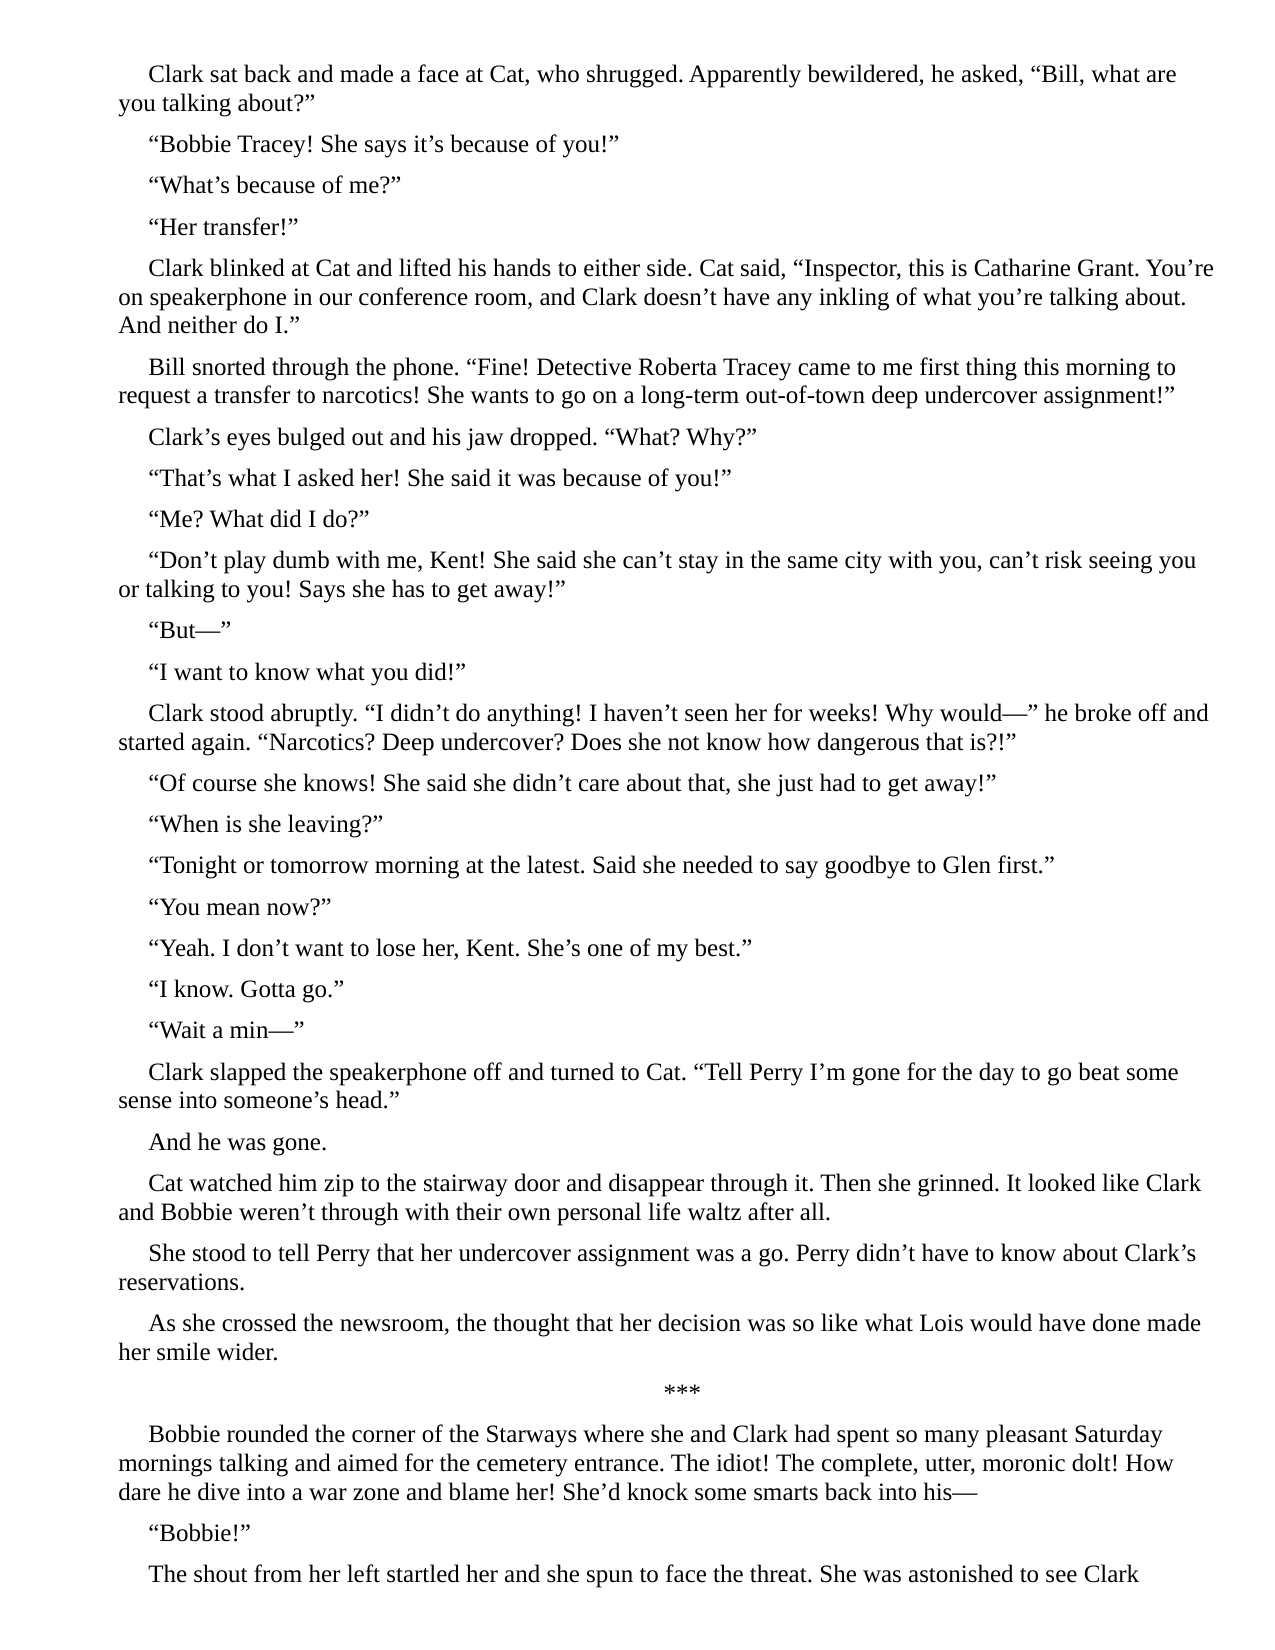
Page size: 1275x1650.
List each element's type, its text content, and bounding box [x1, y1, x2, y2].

text *** [118, 1378, 1216, 1407]
text “Tonight or tomorrow morning at the latest. Said she needed to say goodbye to Glen first.” [118, 850, 1216, 879]
text Clark stood abruptly. “I didn’t do anything! I haven’t seen her for weeks! Why would—” he broke off and started again. “Narcotics? Deep undercover? Does she not know how dangerous that is?!” [118, 698, 1216, 755]
text “But—” [118, 615, 1216, 644]
text “I know. Gotta go.” [118, 974, 1216, 1003]
text “Of course she knows! She said she didn’t care about that, she just had to get away!” [118, 768, 1216, 797]
text As she crossed the newsroom, the thought that her decision was so like what Lois would have done made her smile wider. [118, 1308, 1216, 1365]
text “Bobbie Tracey! She says it’s because of you!” [118, 129, 1216, 158]
text “Wait a min—” [118, 1015, 1216, 1044]
text The shout from her left startled her and she spun to face the threat. She was astonished to see Clark [118, 1559, 1216, 1588]
text “Her transfer!” [118, 212, 1216, 240]
text “Don’t play dumb with me, Kent! She said she can’t stay in the same city with you, can’t risk seeing you or talking to you! Says she has to get away!” [118, 545, 1216, 603]
text Clark slapped the speakerphone off and turned to Cat. “Tell Perry I’m gone for the day to go beat some sense into someone’s head.” [118, 1057, 1216, 1114]
text And he was gone. [118, 1127, 1216, 1155]
text “What’s because of me?” [118, 170, 1216, 199]
text “I want to know what you did!” [118, 657, 1216, 685]
text “Me? What did I do?” [118, 504, 1216, 533]
text Clark blinked at Cat and lifted his hands to either side. Cat said, “Inspector, this is Catharine Grant. You’re on speakerphone in our conference room, and Clark doesn’t have any inkling of what you’re talking about. And neither do I.” [118, 253, 1216, 339]
text “You mean now?” [118, 892, 1216, 920]
text “Yeah. I don’t want to lose her, Kent. She’s one of my best.” [118, 933, 1216, 962]
text Bill snorted through the phone. “Fine! Detective Roberta Tracey came to me first thing this morning to request a transfer to narcotics! She wants to go on a long-term out-of-town deep undercover assignment!” [118, 352, 1216, 409]
text “That’s what I asked her! She said it was because of you!” [118, 463, 1216, 492]
text “When is she leaving?” [118, 809, 1216, 838]
text “Bobbie!” [118, 1518, 1216, 1547]
text Clark’s eyes bulged out and his jaw dropped. “What? Why?” [118, 422, 1216, 450]
text She stood to tell Perry that her undercover assignment was a go. Perry didn’t have to know about Clark’s reservations. [118, 1238, 1216, 1295]
text Clark sat back and made a face at Cat, who shrugged. Apparently bewildered, he asked, “Bill, what are you talking about?” [118, 59, 1216, 117]
text Cat watched him zip to the stairway door and disappear through it. Then she grinned. It looked like Clark and Bobbie weren’t through with their own personal life waltz after all. [118, 1168, 1216, 1225]
text Bobbie rounded the corner of the Starways where she and Clark had spent so many pleasant Saturday mornings talking and aimed for the cemetery entrance. The idiot! The complete, utter, moronic dolt! How dare he dive into a war zone and blame her! She’d knock some smarts back into his— [118, 1419, 1216, 1505]
